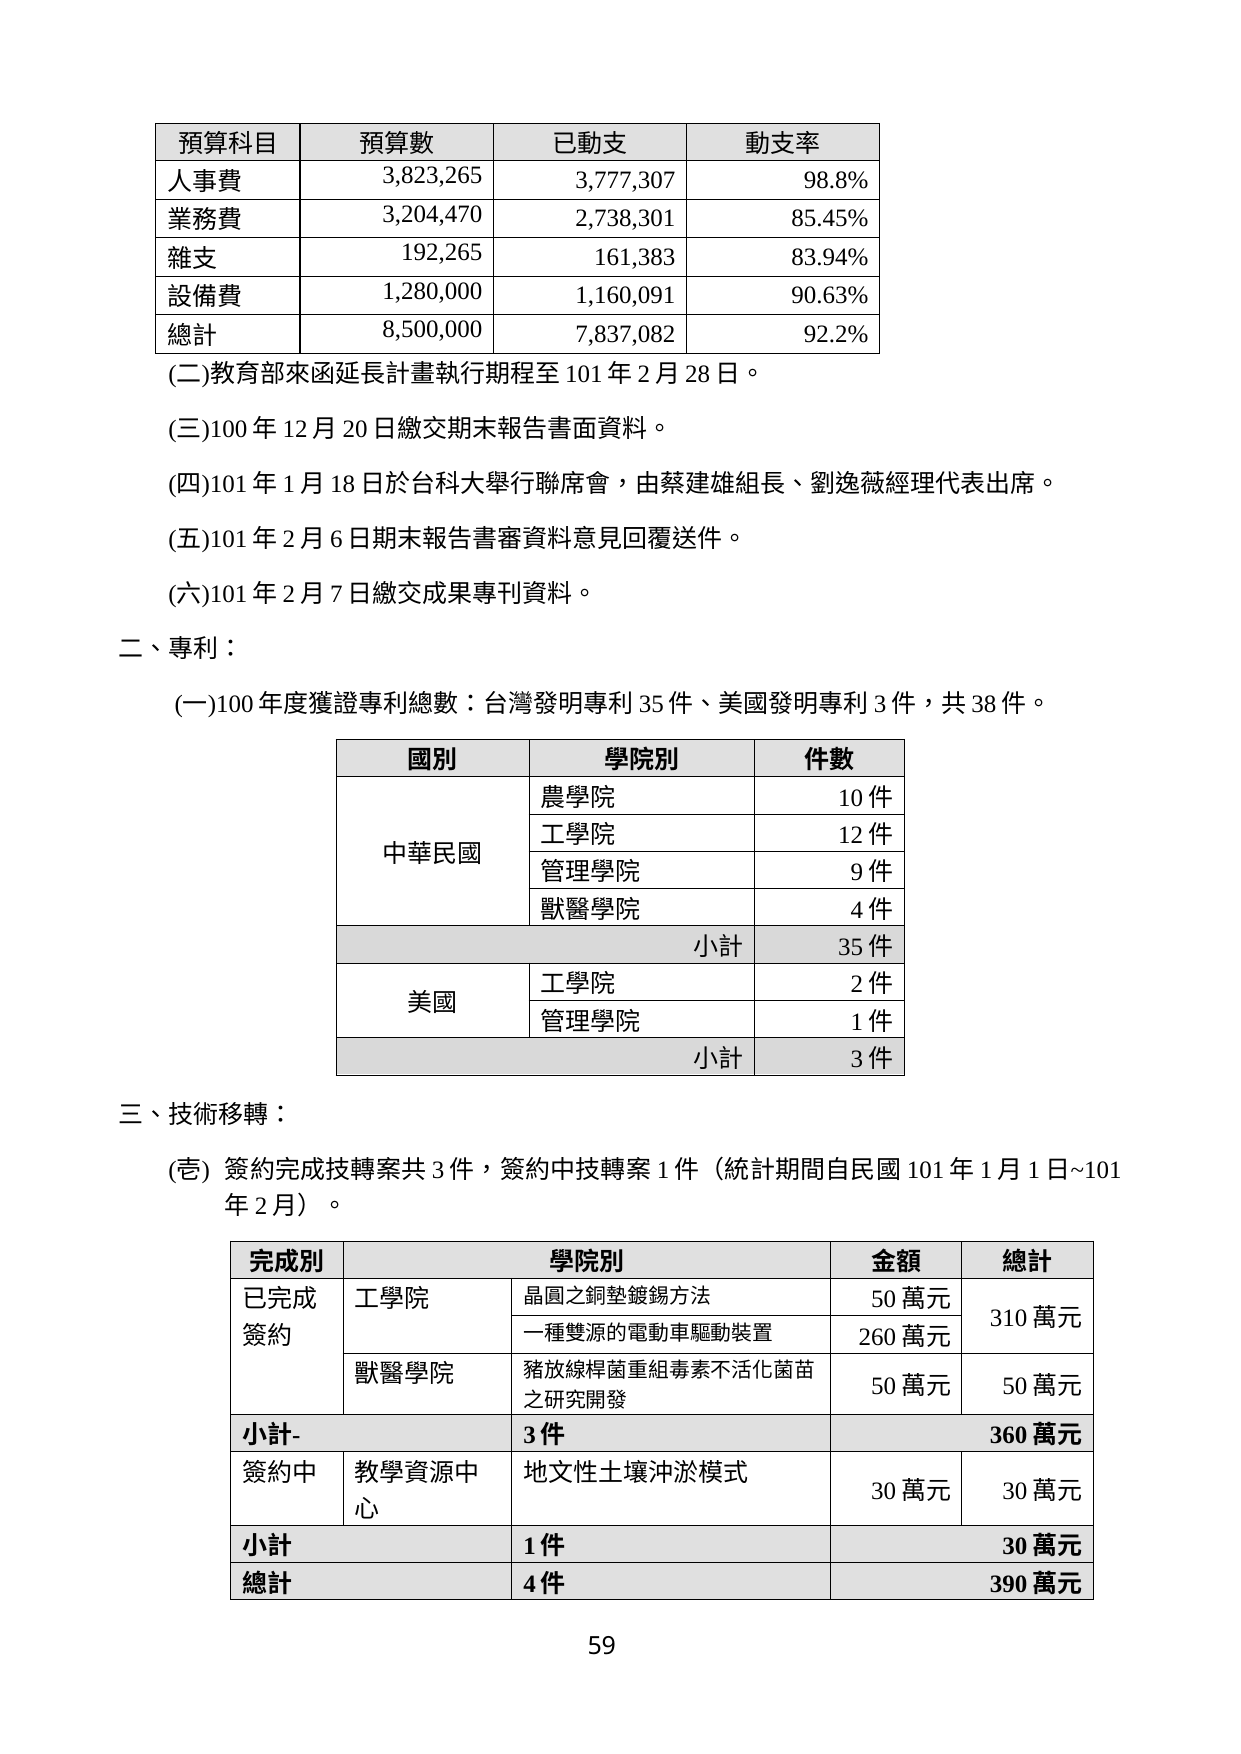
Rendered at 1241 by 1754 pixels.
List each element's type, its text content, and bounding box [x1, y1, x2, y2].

table_cell 9件 [755, 852, 904, 888]
table_cell 工學院 [530, 815, 754, 851]
table_header 總計 [962, 1242, 1093, 1278]
table_cell 390萬元 [831, 1563, 1093, 1599]
table_cell 地文性土壤沖淤模式 [512, 1452, 830, 1525]
table_cell 3件 [512, 1415, 830, 1451]
table_cell 小計- [231, 1415, 511, 1451]
text (二)教育部來函延長計畫執行期程至101年2月28日。 [168, 354, 1122, 390]
text 三、技術移轉： [118, 1094, 1122, 1131]
table_cell 4件 [755, 889, 904, 925]
table_cell 總計 [156, 315, 299, 353]
table_cell 92.2% [687, 315, 879, 353]
table_cell 310萬元 [962, 1279, 1093, 1352]
table_cell 360萬元 [831, 1415, 1093, 1451]
table_header 學院別 [344, 1242, 830, 1278]
table_cell 美國 [337, 964, 529, 1037]
text (六)101年2月7日繳交成果專刊資料。 [168, 574, 1122, 610]
table_cell 晶圓之銅墊鍍錫方法 [512, 1279, 830, 1315]
table_cell 簽約中 [231, 1452, 343, 1525]
table_cell 3,204,470 [301, 200, 493, 237]
table_header 學院別 [530, 740, 754, 776]
table_cell 教學資源中心 [344, 1452, 511, 1525]
table_cell 1,280,000 [301, 277, 493, 314]
table_header 完成別 [231, 1242, 343, 1278]
table_cell 設備費 [156, 277, 299, 314]
text 二、專利： [118, 629, 1122, 665]
table_cell 85.45% [687, 200, 879, 237]
table_cell 農學院 [530, 777, 754, 813]
table_cell 已完成簽約 [231, 1279, 343, 1414]
table_cell 工學院 [530, 964, 754, 1000]
table_cell 1件 [512, 1526, 830, 1562]
table_cell 10件 [755, 777, 904, 813]
table_header 預算科目 [156, 124, 299, 160]
table_cell 2件 [755, 964, 904, 1000]
table_cell 中華民國 [337, 777, 529, 925]
table_cell 獸醫學院 [344, 1354, 511, 1414]
table_cell 7,837,082 [494, 315, 686, 353]
table_cell 3,777,307 [494, 161, 686, 199]
table_header 國別 [337, 740, 529, 776]
table_cell 3件 [755, 1038, 904, 1074]
table_cell 8,500,000 [301, 315, 493, 353]
table_cell 3,823,265 [301, 161, 493, 199]
table_cell 人事費 [156, 161, 299, 199]
text (三)100年12月20日繳交期末報告書面資料。 [168, 409, 1122, 445]
table_header 預算數 [301, 124, 493, 160]
table_cell 一種雙源的電動車驅動裝置 [512, 1316, 830, 1352]
table_cell 獸醫學院 [530, 889, 754, 925]
table_cell 50萬元 [831, 1354, 961, 1414]
table_cell 小計 [231, 1526, 511, 1562]
text (五)101年2月6日期末報告書審資料意見回覆送件。 [168, 519, 1122, 555]
table_cell 4件 [512, 1563, 830, 1599]
table_cell 192,265 [301, 238, 493, 276]
table_cell 總計 [231, 1563, 511, 1599]
table_cell 管理學院 [530, 852, 754, 888]
table_cell 豬放線桿菌重組毒素不活化菌苗之研究開發 [512, 1354, 830, 1414]
table_cell 業務費 [156, 200, 299, 237]
table_cell 30萬元 [831, 1526, 1093, 1562]
table_cell 30萬元 [831, 1452, 961, 1525]
table_cell 83.94% [687, 238, 879, 276]
table_cell 管理學院 [530, 1001, 754, 1037]
table_cell 1件 [755, 1001, 904, 1037]
table_cell 1,160,091 [494, 277, 686, 314]
table_cell 工學院 [344, 1279, 511, 1352]
table_cell 2,738,301 [494, 200, 686, 237]
table_cell 50萬元 [831, 1279, 961, 1315]
table_cell 90.63% [687, 277, 879, 314]
table_cell 161,383 [494, 238, 686, 276]
table_cell 50萬元 [962, 1354, 1093, 1414]
text (四)101年1月18日於台科大舉行聯席會，由蔡建雄組長、劉逸薇經理代表出席。 [168, 464, 1122, 500]
table_cell 30萬元 [962, 1452, 1093, 1525]
table_cell 98.8% [687, 161, 879, 199]
table_cell 小計 [337, 926, 754, 963]
table_cell 雜支 [156, 238, 299, 276]
table_header 已動支 [494, 124, 686, 160]
table_cell 小計 [337, 1038, 754, 1074]
table_header 動支率 [687, 124, 879, 160]
table_cell 260萬元 [831, 1316, 961, 1352]
table_header 件數 [755, 740, 904, 776]
table_header 金額 [831, 1242, 961, 1278]
list 簽約完成技轉案共3件，簽約中技轉案1件（統計期間自民國101年1月1日~101年2月）。 [168, 1149, 1122, 1222]
table_cell 12件 [755, 815, 904, 851]
table_cell 35件 [755, 926, 904, 963]
text (一)100年度獲證專利總數：台灣發明專利35件、美國發明專利3件，共38件。 [168, 684, 1122, 720]
